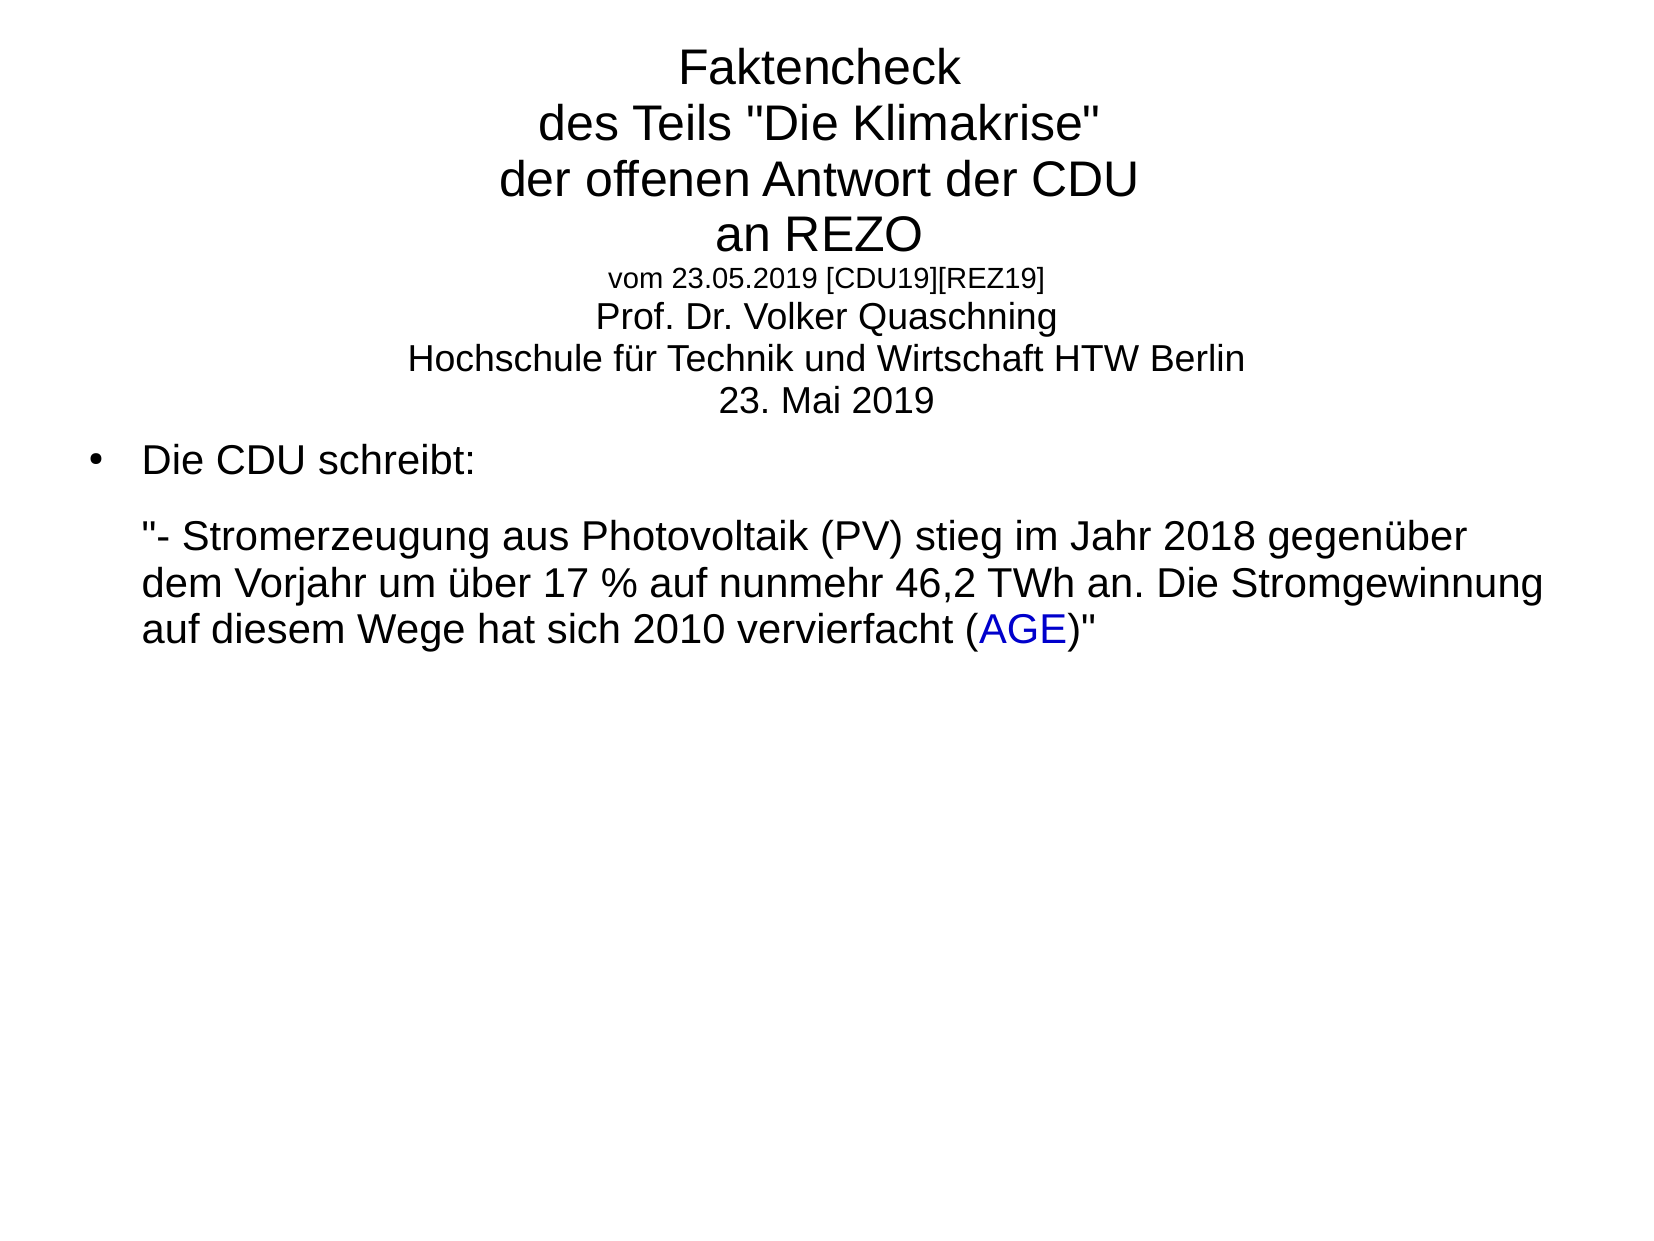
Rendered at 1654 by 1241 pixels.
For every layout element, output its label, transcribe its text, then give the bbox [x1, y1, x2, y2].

title Faktencheck des Teils "Die Klimakrise" der offenen Antwort der CDU an REZO vom 23.05.2019 [CDU19][REZ19] Prof. Dr. Volker Quaschning Hochschule für Technik und Wirtschaft HTW Berlin 23. Mai 2019 [82, 11, 1571, 449]
list Die CDU schreibt: "- Stromerzeugung aus Photovoltaik (PV) stieg im Jahr 2018 gegenüber dem Vorjahr um über 17 % auf nunmehr 46,2 TWh an. Die Stromgewinnung auf diesem Wege hat sich 2010 vervierfacht (AGE)" [70, 437, 1559, 1241]
